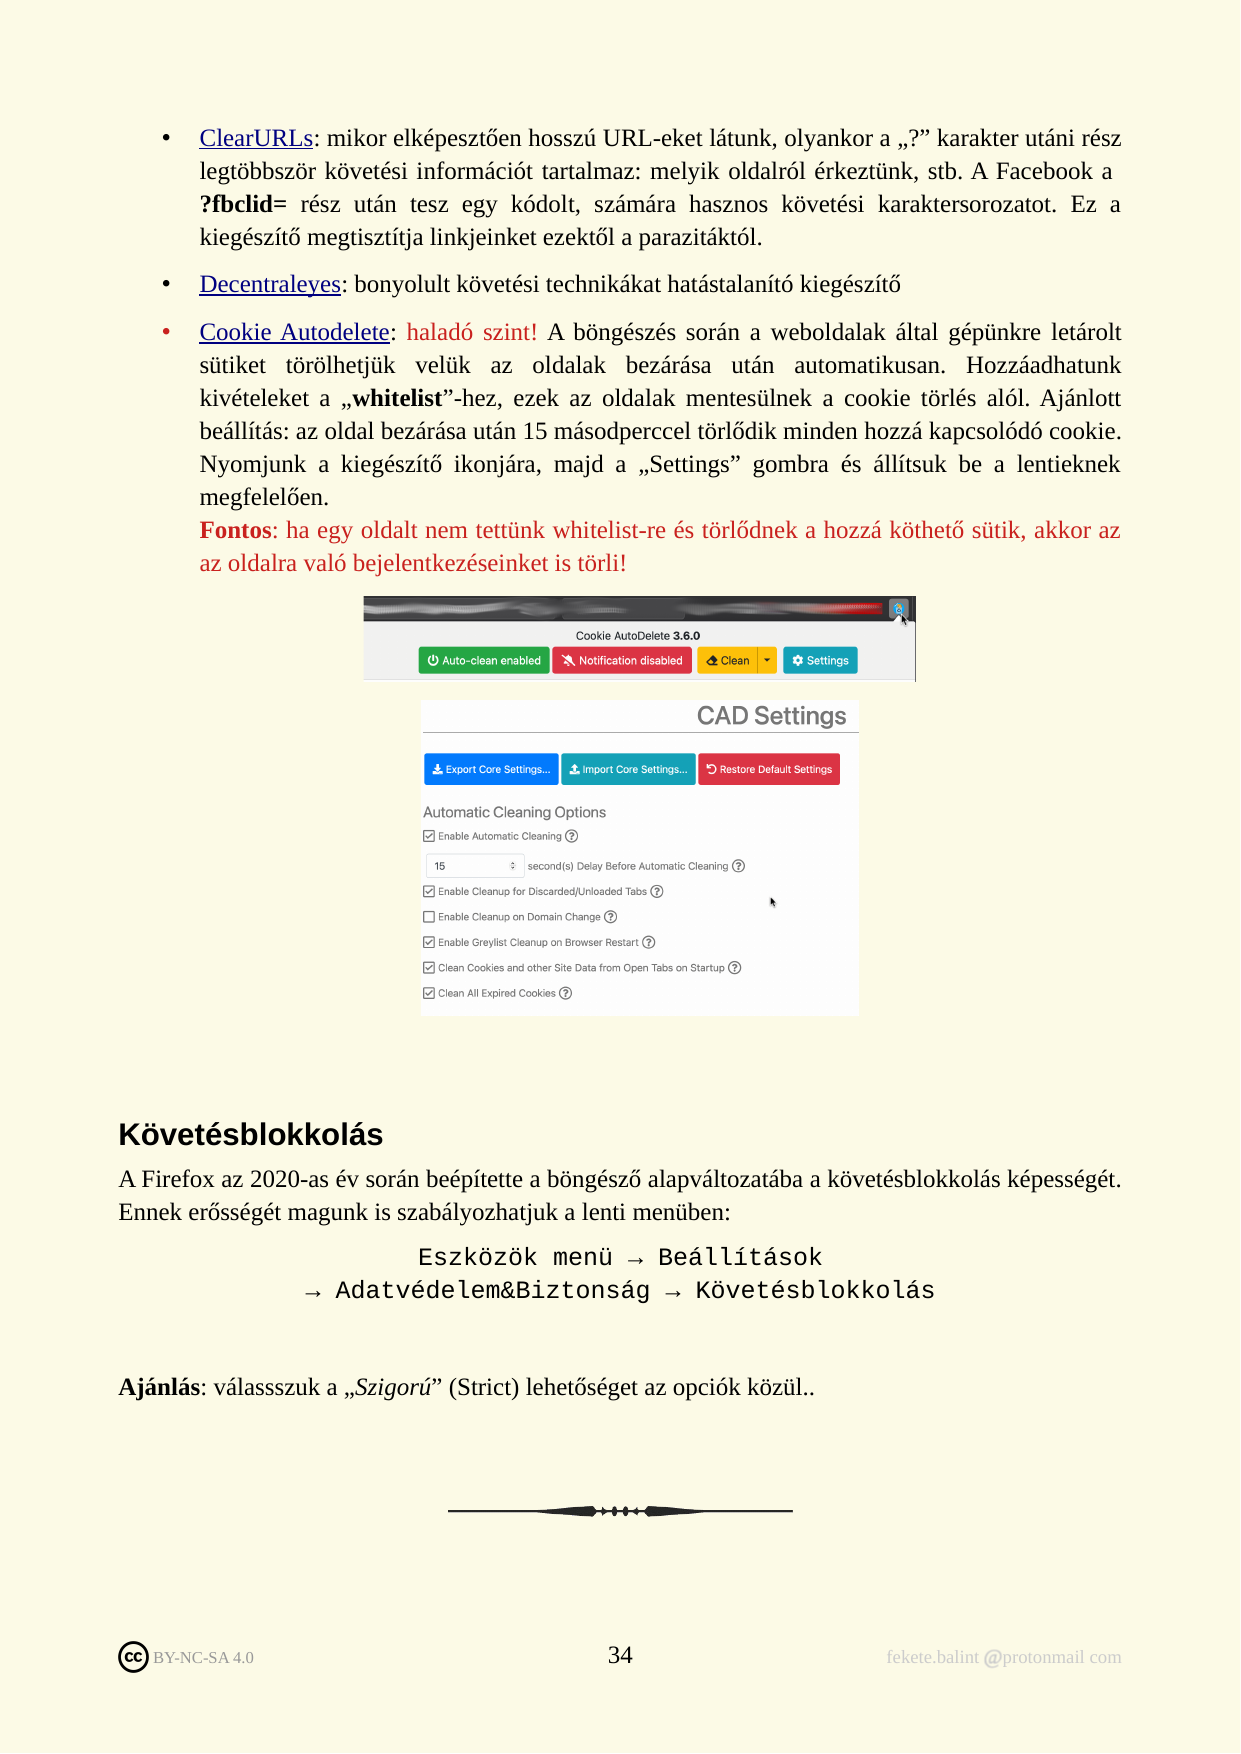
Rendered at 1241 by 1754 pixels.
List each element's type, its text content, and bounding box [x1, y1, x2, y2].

text Ajánlás: válassszuk a „Szigorú” (Strict) lehetőséget az opciók közül.. [118, 1372, 1122, 1401]
list Cookie Autodelete: haladó szint! A böngészés során a weboldalak által gépünkre letárolt sütiket törölhetjük velük az oldalak bezárása után automatikusan. Hozzáadhatunk kivételeket a „whitelist”-hez, ezek az oldalak mentesülnek a cookie törlés alól. Ajánlott beállítás: az oldal bezárása után 15 másodperccel törlődik minden hozzá kapcsolódó cookie. Nyomjunk a kiegészítő ikonjára, majd a „Settings” gombra és állítsuk be a lentieknek megfelelően. Fontos: ha egy oldalt nem tettünk whitelist-re és törlődnek a hozzá köthető sütik, akkor az az oldalra való bejelentkezéseinket is törli! [162, 317, 1122, 577]
subtitle Követésblokkolás [118, 1116, 1122, 1152]
picture [363, 596, 916, 682]
picture [982, 1648, 1003, 1669]
picture [420, 700, 859, 1016]
picture [446, 1502, 795, 1519]
text A Firefox az 2020-as év során beépítette a böngésző alapváltozatába a követésblokkolás képességét. Ennek erősségét magunk is szabályozhatjuk a lenti menüben: [118, 1164, 1122, 1226]
list Decentraleyes: bonyolult követési technikákat hatástalanító kiegészítő [162, 269, 1122, 298]
list ClearURLs: mikor elképesztően hosszú URL-eket látunk, olyankor a „?” karakter utáni rész legtöbbször követési információt tartalmaz: melyik oldalról érkeztünk, stb. A Facebook a ?fbclid= rész után tesz egy kódolt, számára hasznos követési karaktersorozatot. Ez a kiegészítő megtisztítja linkjeinket ezektől a parazitáktól. [162, 123, 1122, 251]
text Eszközök menü → Beállítások → Adatvédelem&Biztonság → Követésblokkolás [118, 1245, 1122, 1306]
picture [118, 1641, 149, 1673]
